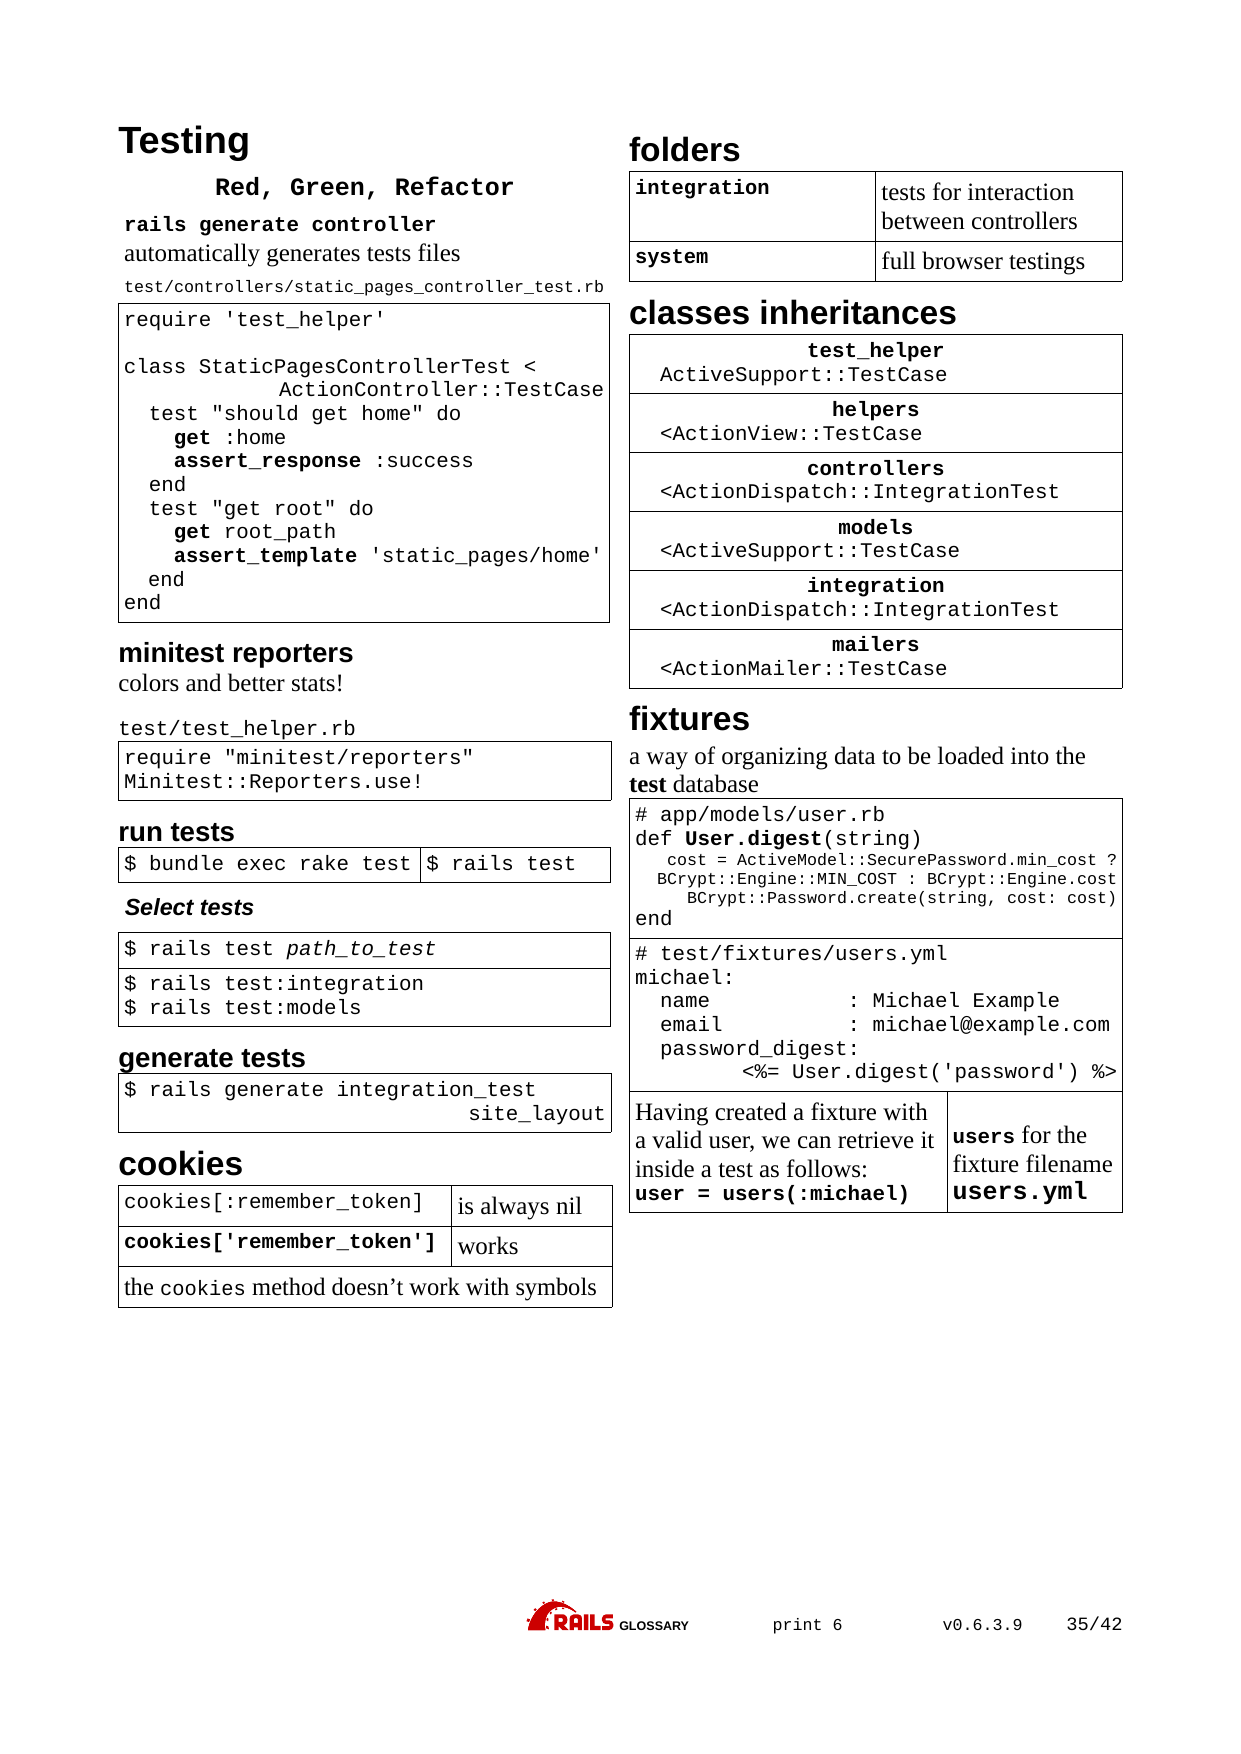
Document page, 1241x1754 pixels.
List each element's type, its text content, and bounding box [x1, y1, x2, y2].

table_cell integration <ActionDispatch::IntegrationTest [630, 571, 1122, 628]
subtitle classes inheritances [629, 293, 1122, 331]
text a way of organizing data to be loaded into the test database [629, 741, 1122, 798]
table_cell models <ActiveSupport::TestCase [630, 512, 1122, 570]
table_cell Having created a fixture with a valid user, we can retrieve it inside a test as follows: user = users(:michael) [630, 1092, 947, 1212]
subtitle fixtures [629, 699, 1122, 738]
table_cell full browser testings [876, 242, 1122, 281]
table_header integration [630, 172, 875, 241]
table_cell controllers <ActionDispatch::IntegrationTest [630, 453, 1122, 511]
text Red, Green, Refactor [118, 174, 611, 203]
table_header rails generate controller automatically generates tests files [118, 203, 481, 272]
table_header require 'test_helper' class StaticPagesControllerTest < ActionController::TestCase test "should get home" do get :home assert_response :success end test "get root" do get root_path assert_template 'static_pages/home' end end [119, 304, 609, 622]
table_cell Select tests [118, 883, 610, 932]
table_cell cookies['remember_token'] [119, 1227, 451, 1266]
table_cell system [630, 242, 875, 281]
subtitle generate tests [118, 1041, 611, 1073]
table_cell helpers <ActionView::TestCase [630, 394, 1122, 452]
table_cell $ rails test:integration $ rails test:models [119, 969, 610, 1026]
table_header $ bundle exec rake test [119, 848, 420, 882]
table_cell works [452, 1227, 612, 1266]
table_cell test/controllers/static_pages_controller_test.rb [118, 273, 611, 303]
subtitle folders [629, 130, 1122, 168]
table_cell users for the fixture filename users.yml [948, 1092, 1122, 1212]
table_header $ rails generate integration_test site_layout [119, 1074, 611, 1132]
subtitle run tests [118, 815, 611, 847]
table_header require "minitest/reporters" Minitest::Reporters.use! [119, 742, 611, 800]
text colors and better stats! [118, 668, 611, 697]
table_header tests for interaction between controllers [876, 172, 1122, 241]
subtitle Testing [118, 118, 611, 162]
table_cell # test/fixtures/users.yml michael: name : Michael Example email : michael@example.com password_digest: <%= User.digest('password') %> [630, 939, 1122, 1091]
subtitle cookies [118, 1144, 611, 1182]
table_header is always nil [452, 1186, 612, 1226]
table_header [481, 203, 611, 272]
table_cell mailers <ActionMailer::TestCase [630, 630, 1122, 687]
table_header cookies[:remember_token] [119, 1186, 451, 1226]
subtitle minitest reporters [118, 637, 611, 668]
text test/test_helper.rb [118, 717, 611, 741]
table_header $ rails test [421, 848, 610, 882]
table_cell the cookies method doesn’t work with symbols [119, 1267, 612, 1307]
table_cell $ rails test path_to_test [119, 933, 610, 967]
table_header test_helper ActiveSupport::TestCase [630, 335, 1122, 393]
table_header # app/models/user.rb def User.digest(string) cost = ActiveModel::SecurePassword.min_cost ? BCrypt::Engine::MIN_COST : BCrypt::Engine.cost BCrypt::Password.create(string, cost: cost) end [630, 799, 1122, 937]
